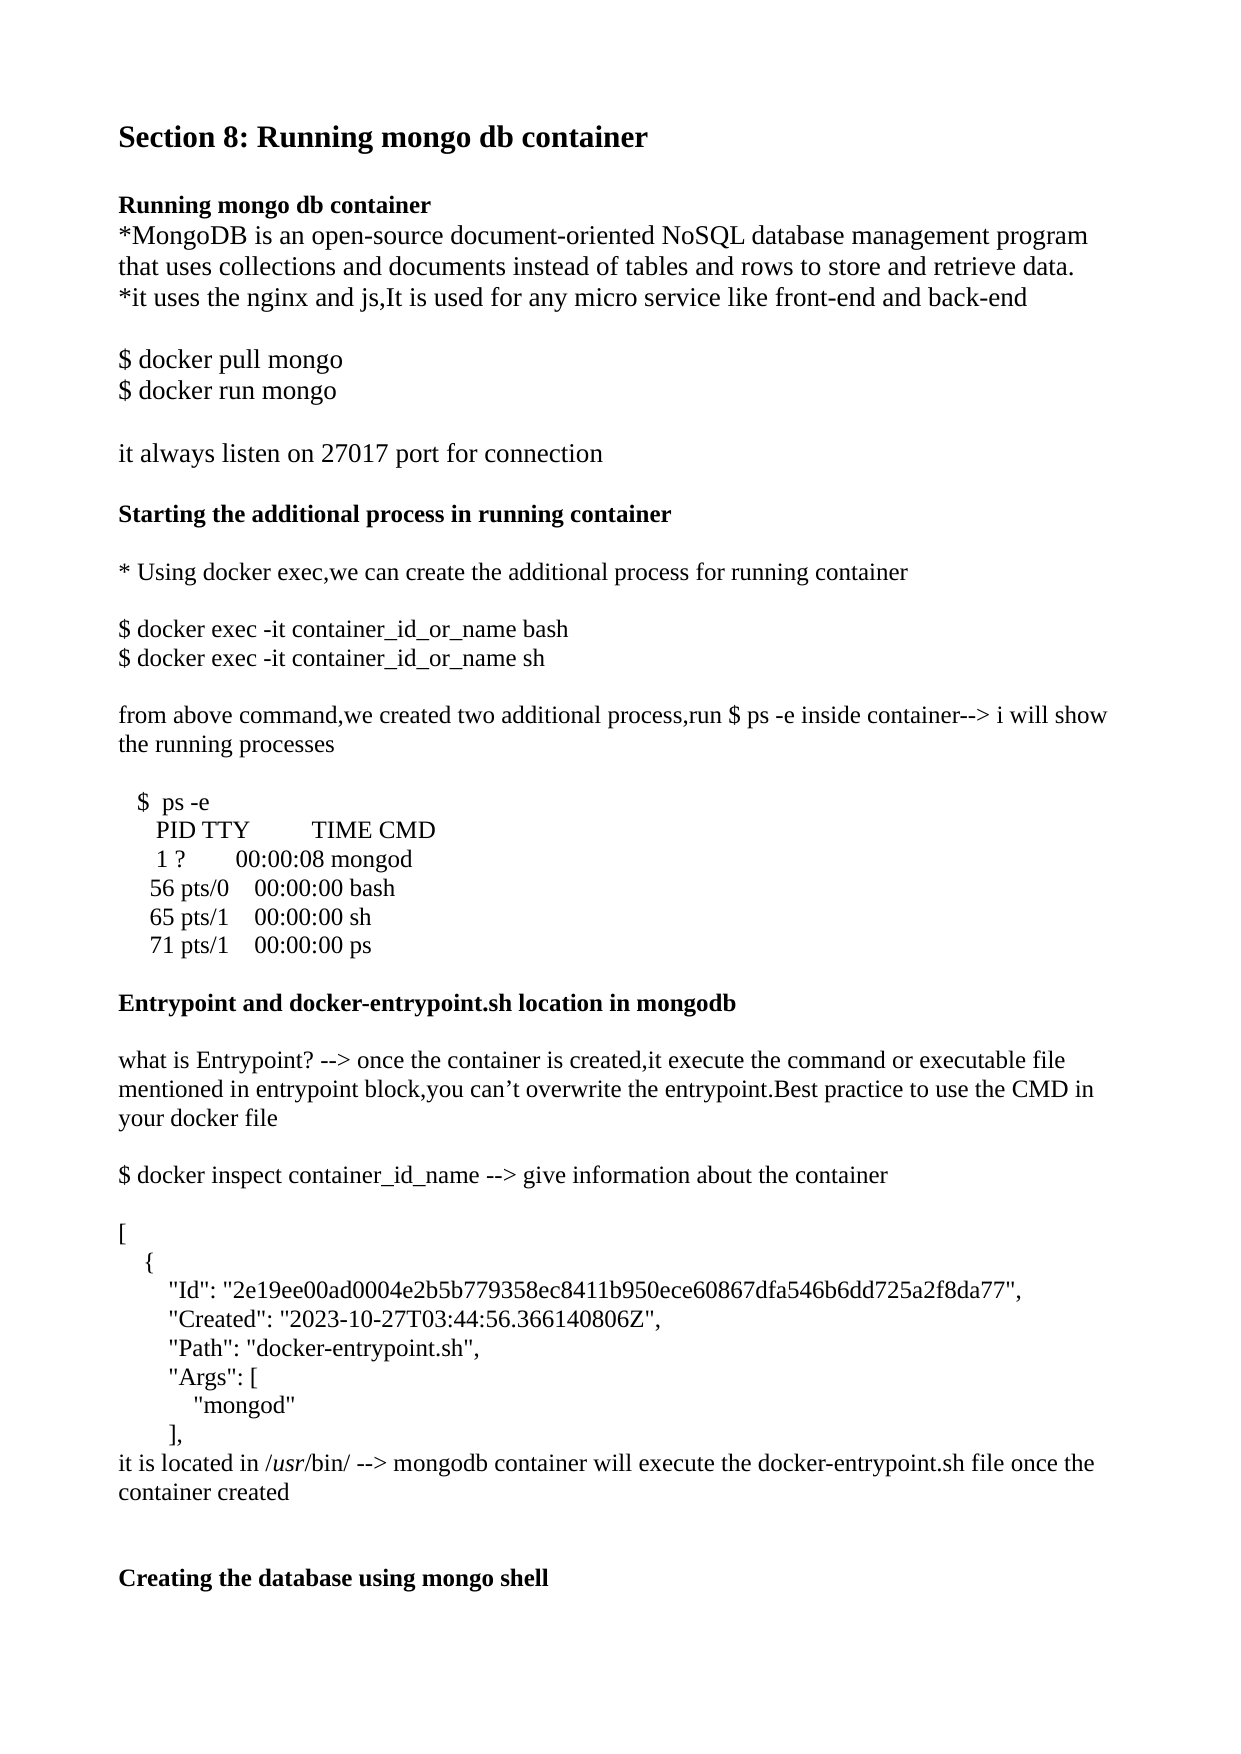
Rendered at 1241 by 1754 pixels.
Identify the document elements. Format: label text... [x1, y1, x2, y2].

text * Using docker exec,we can create the additional process for running container [118, 557, 1122, 585]
text Entrypoint and docker-entrypoint.sh location in mongodb [118, 988, 1122, 1017]
text it is located in /usr/bin/ --> mongodb container will execute the docker-entrypoint.sh file once the container created [118, 1448, 1122, 1505]
text from above command,we created two additional process,run $ ps -e inside container--> i will show the running processes [118, 700, 1122, 758]
text { [118, 1247, 1122, 1275]
text $ ps -e [118, 787, 1122, 815]
text what is Entrypoint? --> once the container is created,it execute the command or executable file mentioned in entrypoint block,you can’t overwrite the entrypoint.Best practice to use the CMD in your docker file [118, 1045, 1122, 1132]
text *MongoDB is an open-source document-oriented NoSQL database management program that uses collections and documents instead of tables and rows to store and retrieve data. [118, 219, 1122, 281]
text it always listen on 27017 port for connection [118, 437, 1122, 468]
text 56 pts/0 00:00:00 bash [118, 873, 1122, 902]
text 65 pts/1 00:00:00 sh [118, 902, 1122, 930]
text "mongod" [118, 1390, 1122, 1419]
text ], [118, 1419, 1122, 1448]
text Running mongo db container [118, 190, 1122, 219]
text Starting the additional process in running container [118, 499, 1122, 528]
text 1 ? 00:00:08 mongod [118, 844, 1122, 873]
text [ [118, 1218, 1122, 1247]
text "Id": "2e19ee00ad0004e2b5b779358ec8411b950ece60867dfa546b6dd725a2f8da77", [118, 1275, 1122, 1304]
text Creating the database using mongo shell [118, 1563, 1122, 1592]
text *it uses the nginx and js,It is used for any micro service like front-end and back-end [118, 281, 1122, 312]
text 71 pts/1 00:00:00 ps [118, 930, 1122, 959]
text "Args": [ [118, 1362, 1122, 1390]
text "Path": "docker-entrypoint.sh", [118, 1333, 1122, 1362]
text $ docker run mongo [118, 374, 1122, 406]
text Section 8: Running mongo db container [118, 118, 1122, 154]
text $ docker exec -it container_id_or_name bash [118, 614, 1122, 643]
text $ docker exec -it container_id_or_name sh [118, 643, 1122, 672]
text PID TTY TIME CMD [118, 815, 1122, 844]
text "Created": "2023-10-27T03:44:56.366140806Z", [118, 1304, 1122, 1333]
text $ docker pull mongo [118, 343, 1122, 374]
text $ docker inspect container_id_name --> give information about the container [118, 1160, 1122, 1189]
